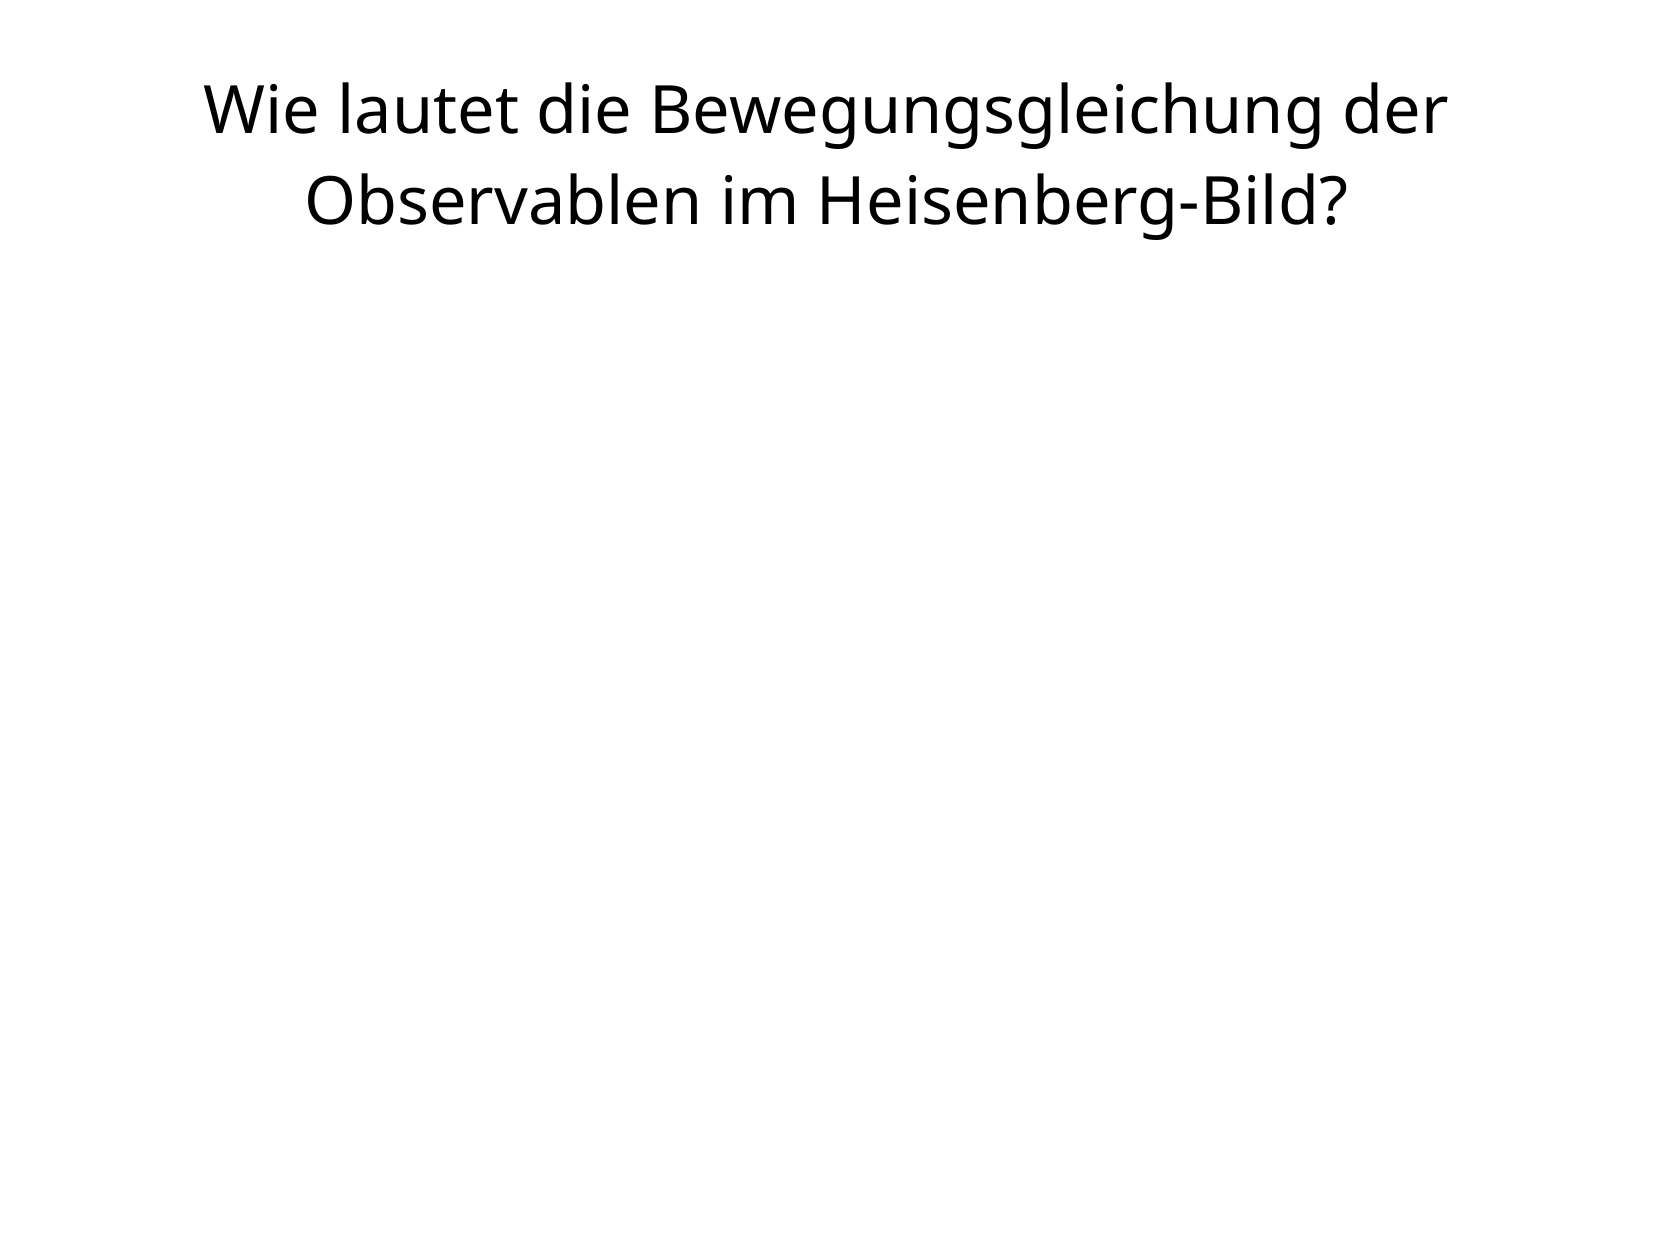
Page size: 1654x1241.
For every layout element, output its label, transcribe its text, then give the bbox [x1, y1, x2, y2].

title Wie lautet die Bewegungsgleichung der Observablen im Heisenberg-Bild? [82, 49, 1571, 257]
